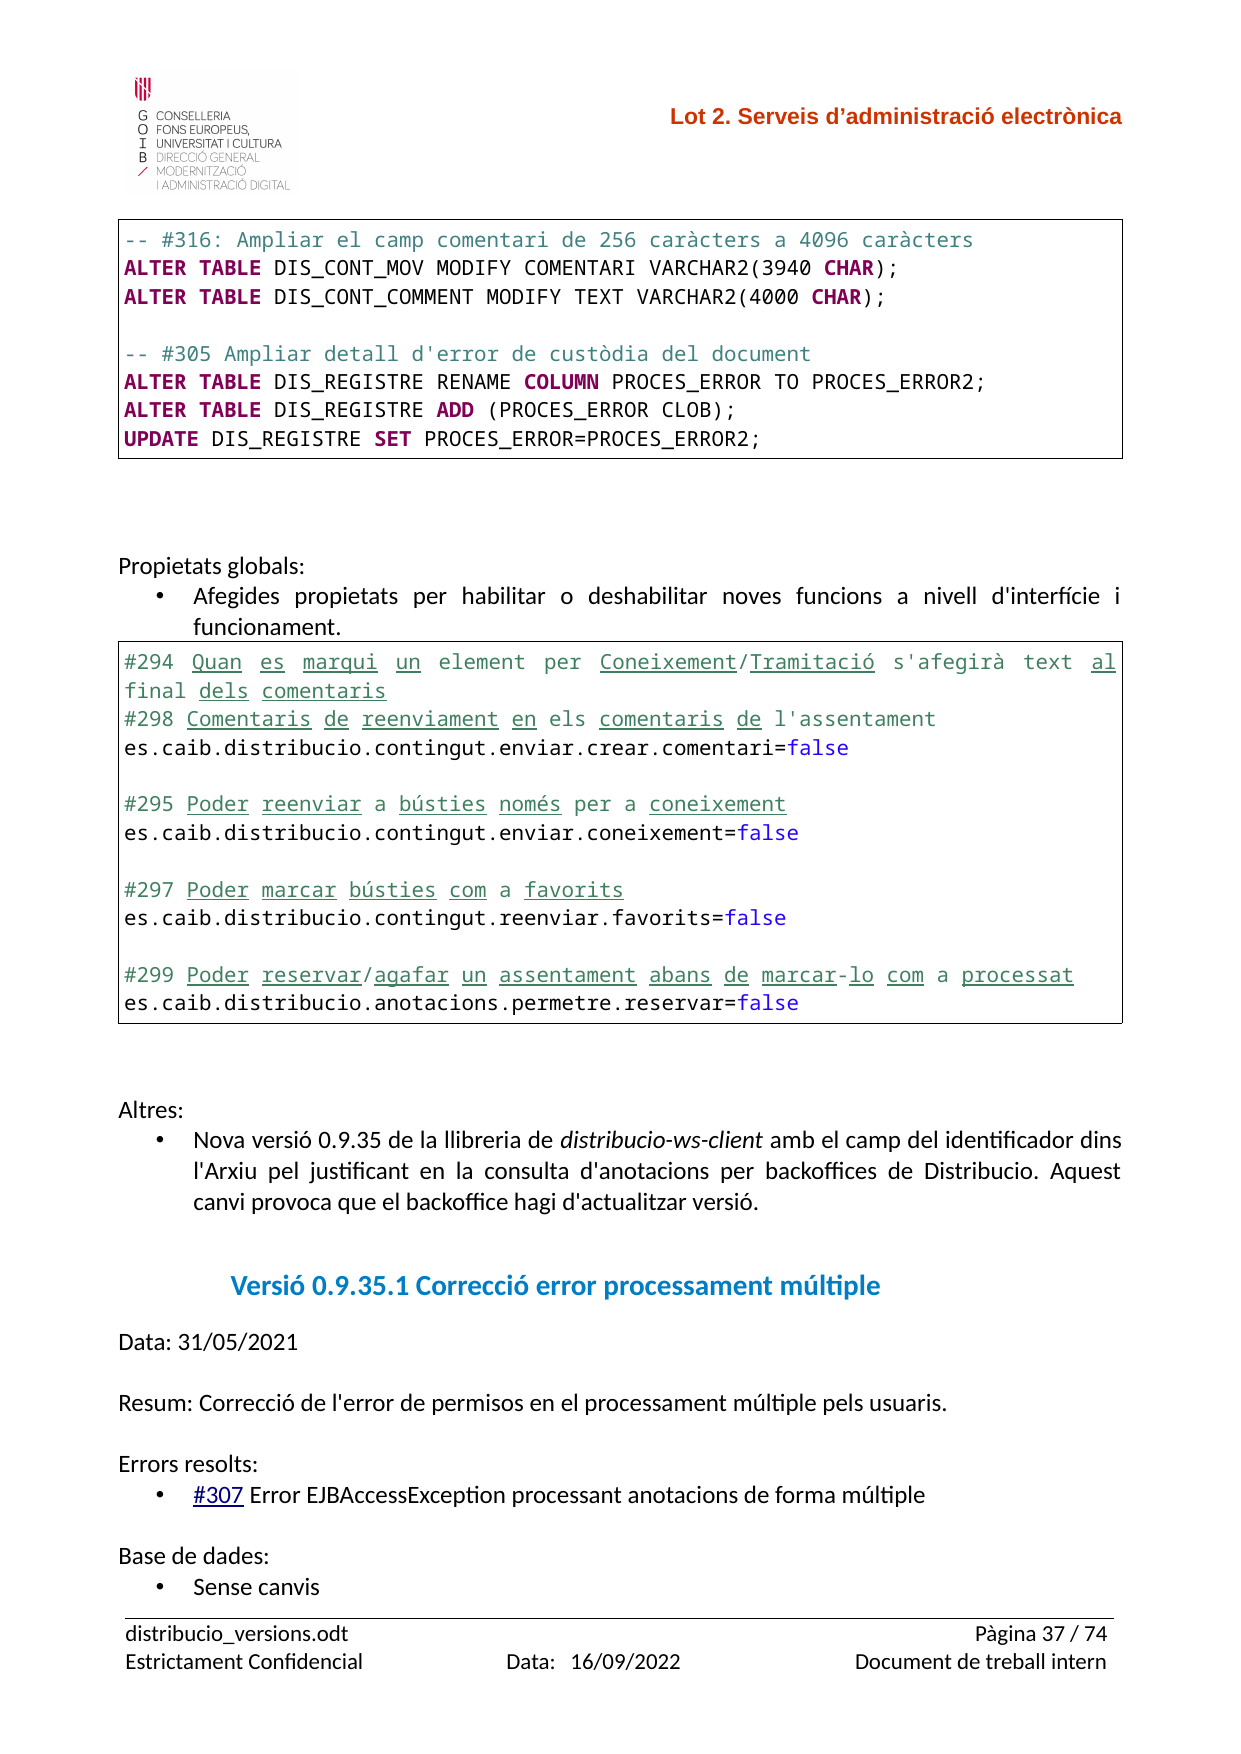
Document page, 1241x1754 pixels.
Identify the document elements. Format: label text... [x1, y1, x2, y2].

text Data: 31/05/2021 [118, 1327, 1122, 1357]
picture [126, 70, 299, 197]
text Errors resolts: [118, 1449, 1122, 1479]
table_header #294 Quan es marqui un element per Coneixement/Tramitació s'afegirà text al final dels comentaris #298 Comentaris de reenviament en els comentaris de l'assentament es.caib.distribucio.contingut.enviar.crear.comentari=false #295 Poder reenviar a bústies només per a coneixement es.caib.distribucio.contingut.enviar.coneixement=false #297 Poder marcar bústies com a favorits es.caib.distribucio.contingut.reenviar.favorits=false #299 Poder reservar/agafar un assentament abans de marcar-lo com a processat es.caib.distribucio.anotacions.permetre.reservar=false [119, 642, 1122, 1023]
text Resum: Correcció de l'error de permisos en el processament múltiple pels usuaris. [118, 1388, 1122, 1418]
text Propietats globals: [118, 550, 1122, 580]
list #307 Error EJBAccessException processant anotacions de forma múltiple [156, 1479, 1122, 1510]
text Altres: [118, 1094, 1122, 1124]
subtitle Versió 0.9.35.1 Correcció error processament múltiple [153, 1267, 1122, 1303]
list Nova versió 0.9.35 de la llibreria de distribucio-ws-client amb el camp del identificador dins l'Arxiu pel justificant en la consulta d'anotacions per backoffices de Distribucio. Aquest canvi provoca que el backoffice hagi d'actualitzar versió. [156, 1124, 1122, 1216]
text Base de dades: [118, 1540, 1122, 1571]
list Afegides propietats per habilitar o deshabilitar noves funcions a nivell d'interfície i funcionament. [156, 580, 1122, 641]
list Sense canvis [156, 1571, 1122, 1601]
table_header -- #316: Ampliar el camp comentari de 256 caràcters a 4096 caràcters ALTER TABLE DIS_CONT_MOV MODIFY COMENTARI VARCHAR2(3940 CHAR); ALTER TABLE DIS_CONT_COMMENT MODIFY TEXT VARCHAR2(4000 CHAR); -- #305 Ampliar detall d'error de custòdia del document ALTER TABLE DIS_REGISTRE RENAME COLUMN PROCES_ERROR TO PROCES_ERROR2; ALTER TABLE DIS_REGISTRE ADD (PROCES_ERROR CLOB); UPDATE DIS_REGISTRE SET PROCES_ERROR=PROCES_ERROR2; [119, 220, 1122, 458]
